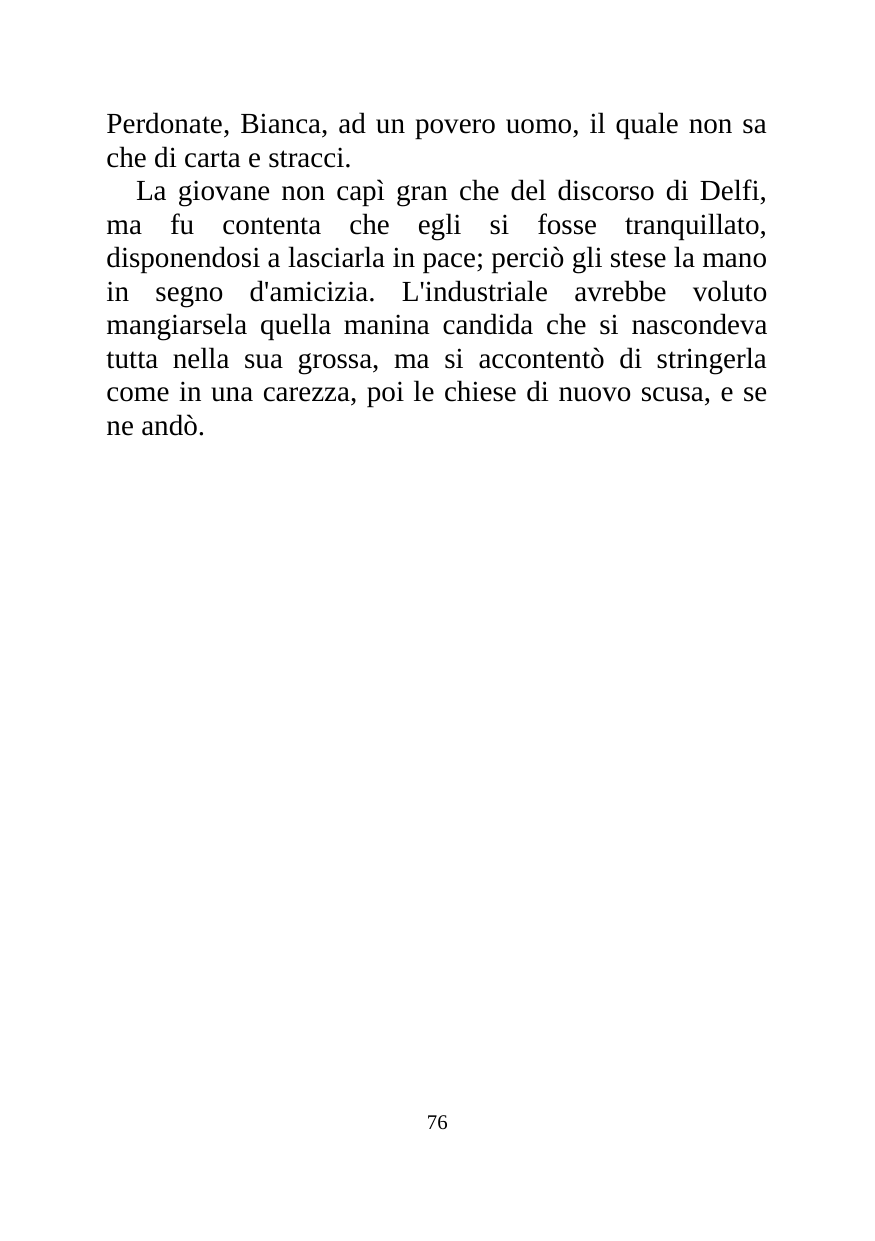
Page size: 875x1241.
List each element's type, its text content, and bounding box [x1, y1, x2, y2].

text La giovane non capì gran che del discorso di Delfi, ma fu contenta che egli si fosse tranquillato, disponendosi a lasciarla in pace; perciò gli stese la mano in segno d'amicizia. L'industriale avrebbe voluto mangiarsela quella manina candida che si nascondeva tutta nella sua grossa, ma si accontentò di stringerla come in una carezza, poi le chiese di nuovo scusa, e se ne andò. [106, 173, 768, 442]
text Perdonate, Bianca, ad un povero uomo, il quale non sa che di carta e stracci. [106, 106, 768, 173]
